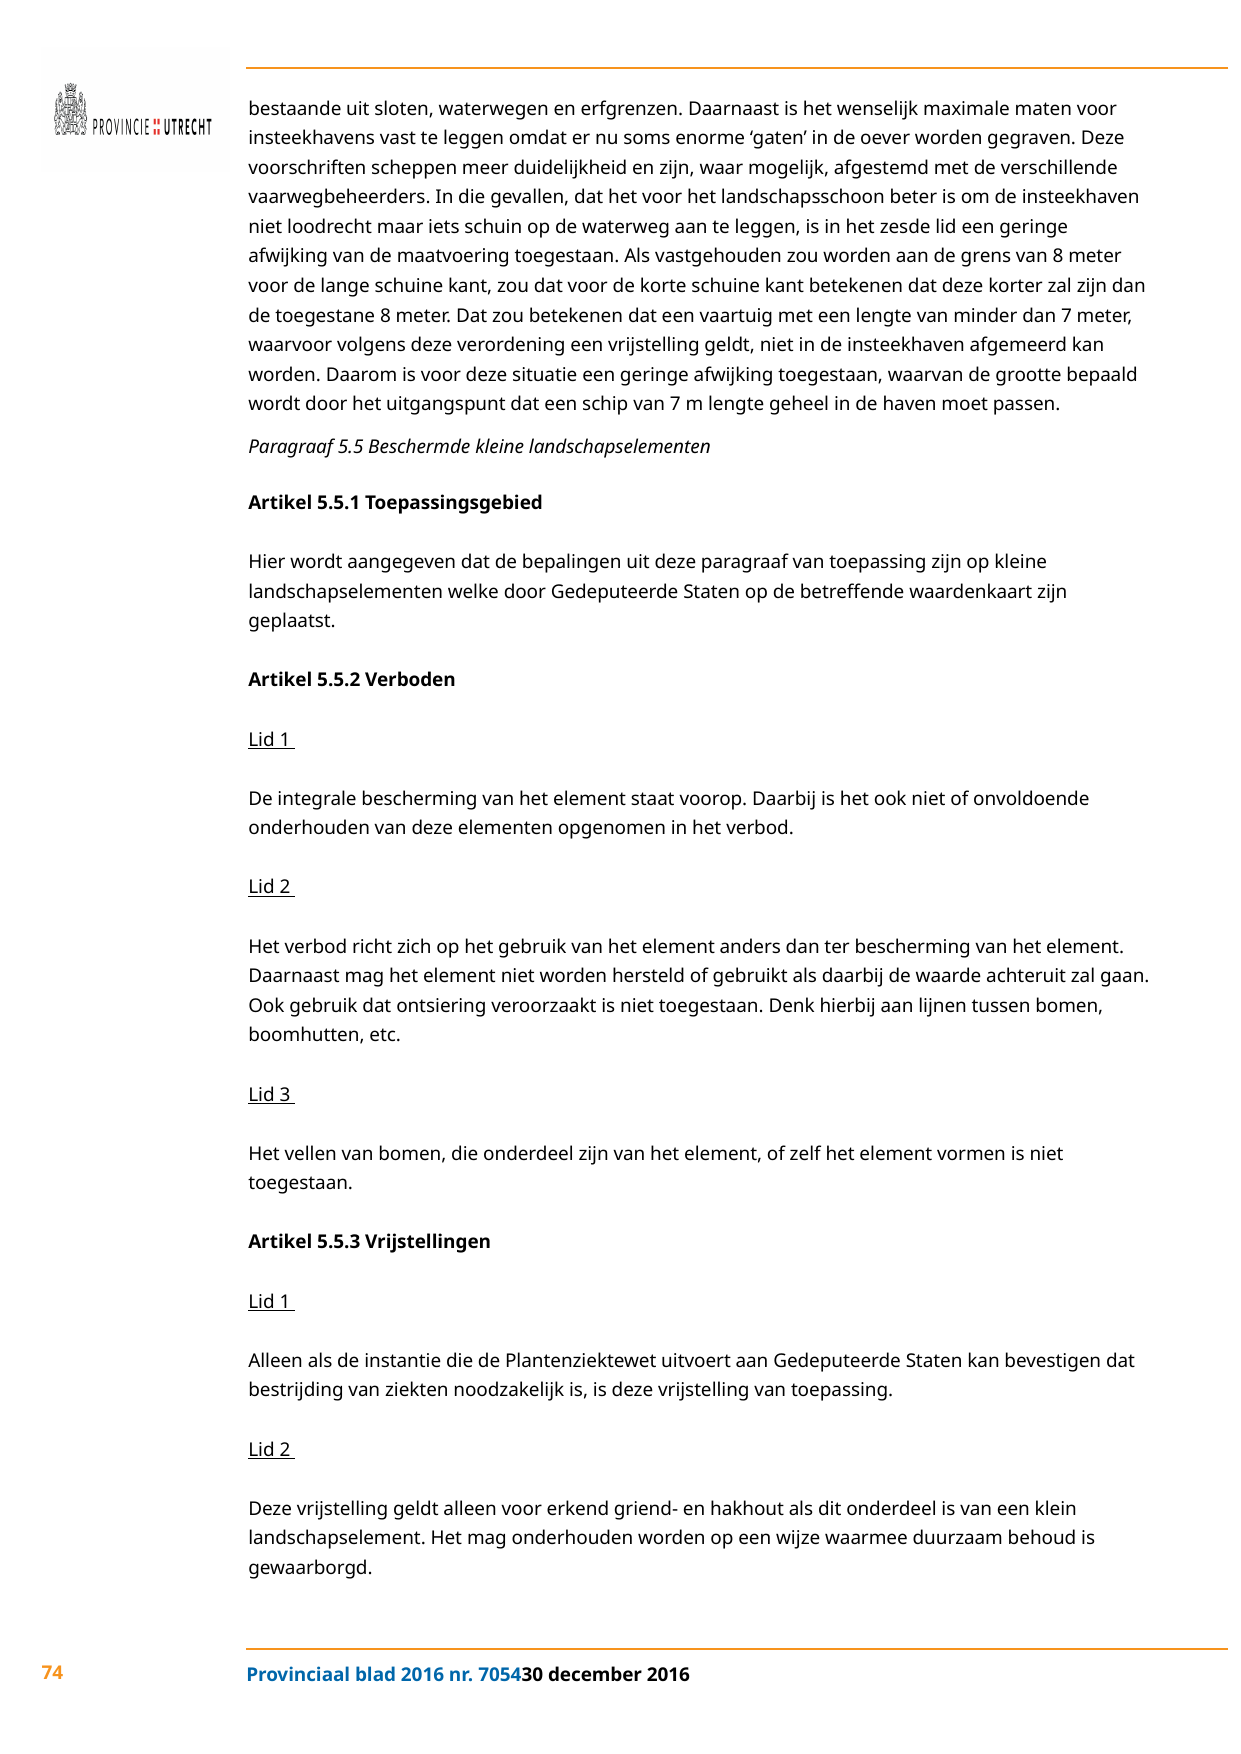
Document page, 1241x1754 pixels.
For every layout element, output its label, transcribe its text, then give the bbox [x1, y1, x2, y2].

text De integrale bescherming van het element staat voorop. Daarbij is het ook niet of onvoldoende onderhouden van deze elementen opgenomen in het verbod. [248, 785, 1152, 840]
text Lid 2 [248, 1436, 1152, 1461]
text bestaande uit sloten, waterwegen en erfgrenzen. Daarnaast is het wenselijk maximale maten voor insteekhavens vast te leggen omdat er nu soms enorme ‘gaten’ in de oever worden gegraven. Deze voorschriften scheppen meer duidelijkheid en zijn, waar mogelijk, afgestemd met de verschillende vaarwegbeheerders. In die gevallen, dat het voor het landschapsschoon beter is om de insteekhaven niet loodrecht maar iets schuin op de waterweg aan te leggen, is in het zesde lid een geringe afwijking van de maatvoering toegestaan. Als vastgehouden zou worden aan de grens van 8 meter voor de lange schuine kant, zou dat voor de korte schuine kant betekenen dat deze korter zal zijn dan de toegestane 8 meter. Dat zou betekenen dat een vaartuig met een lengte van minder dan 7 meter, waarvoor volgens deze verordening een vrijstelling geldt, niet in de insteekhaven afgemeerd kan worden. Daarom is voor deze situatie een geringe afwijking toegestaan, waarvan de grootte bepaald wordt door het uitgangspunt dat een schip van 7 m lengte geheel in de haven moet passen. [248, 95, 1152, 416]
text Lid 1 [248, 726, 1152, 751]
text Het vellen van bomen, die onderdeel zijn van het element, of zelf het element vormen is niet toegestaan. [248, 1140, 1152, 1195]
text Paragraaf 5.5 Beschermde kleine landschapselementen [248, 434, 1152, 459]
text Lid 1 [248, 1288, 1152, 1313]
text Artikel 5.5.3 Vrijstellingen [248, 1229, 1152, 1254]
text Het verbod richt zich op het gebruik van het element anders dan ter bescherming van het element. Daarnaast mag het element niet worden hersteld of gebruikt als daarbij de waarde achteruit zal gaan. Ook gebruik dat ontsiering veroorzaakt is niet toegestaan. Denk hierbij aan lijnen tussen bomen, boomhutten, etc. [248, 933, 1152, 1047]
text Lid 3 [248, 1081, 1152, 1106]
text Deze vrijstelling geldt alleen voor erkend griend- en hakhout als dit onderdeel is van een klein landschaps­element. Het mag onderhouden worden op een wijze waarmee duurzaam behoud is gewaarborgd. [248, 1495, 1152, 1580]
text Hier wordt aangegeven dat de bepalingen uit deze paragraaf van toepassing zijn op kleine landschapselementen welke door Gedeputeerde Staten op de betreffende waardenkaart zijn geplaatst. [248, 548, 1152, 633]
text Alleen als de instantie die de Plantenziektewet uitvoert aan Gedeputeerde Staten kan bevestigen dat bestrijding van ziekten noodzakelijk is, is deze vrijstelling van toepassing. [248, 1347, 1152, 1402]
text Lid 2 [248, 874, 1152, 899]
text Artikel 5.5.2 Verboden [248, 667, 1152, 692]
picture [41, 47, 231, 172]
text Artikel 5.5.1 Toepassingsgebied [248, 489, 1152, 515]
